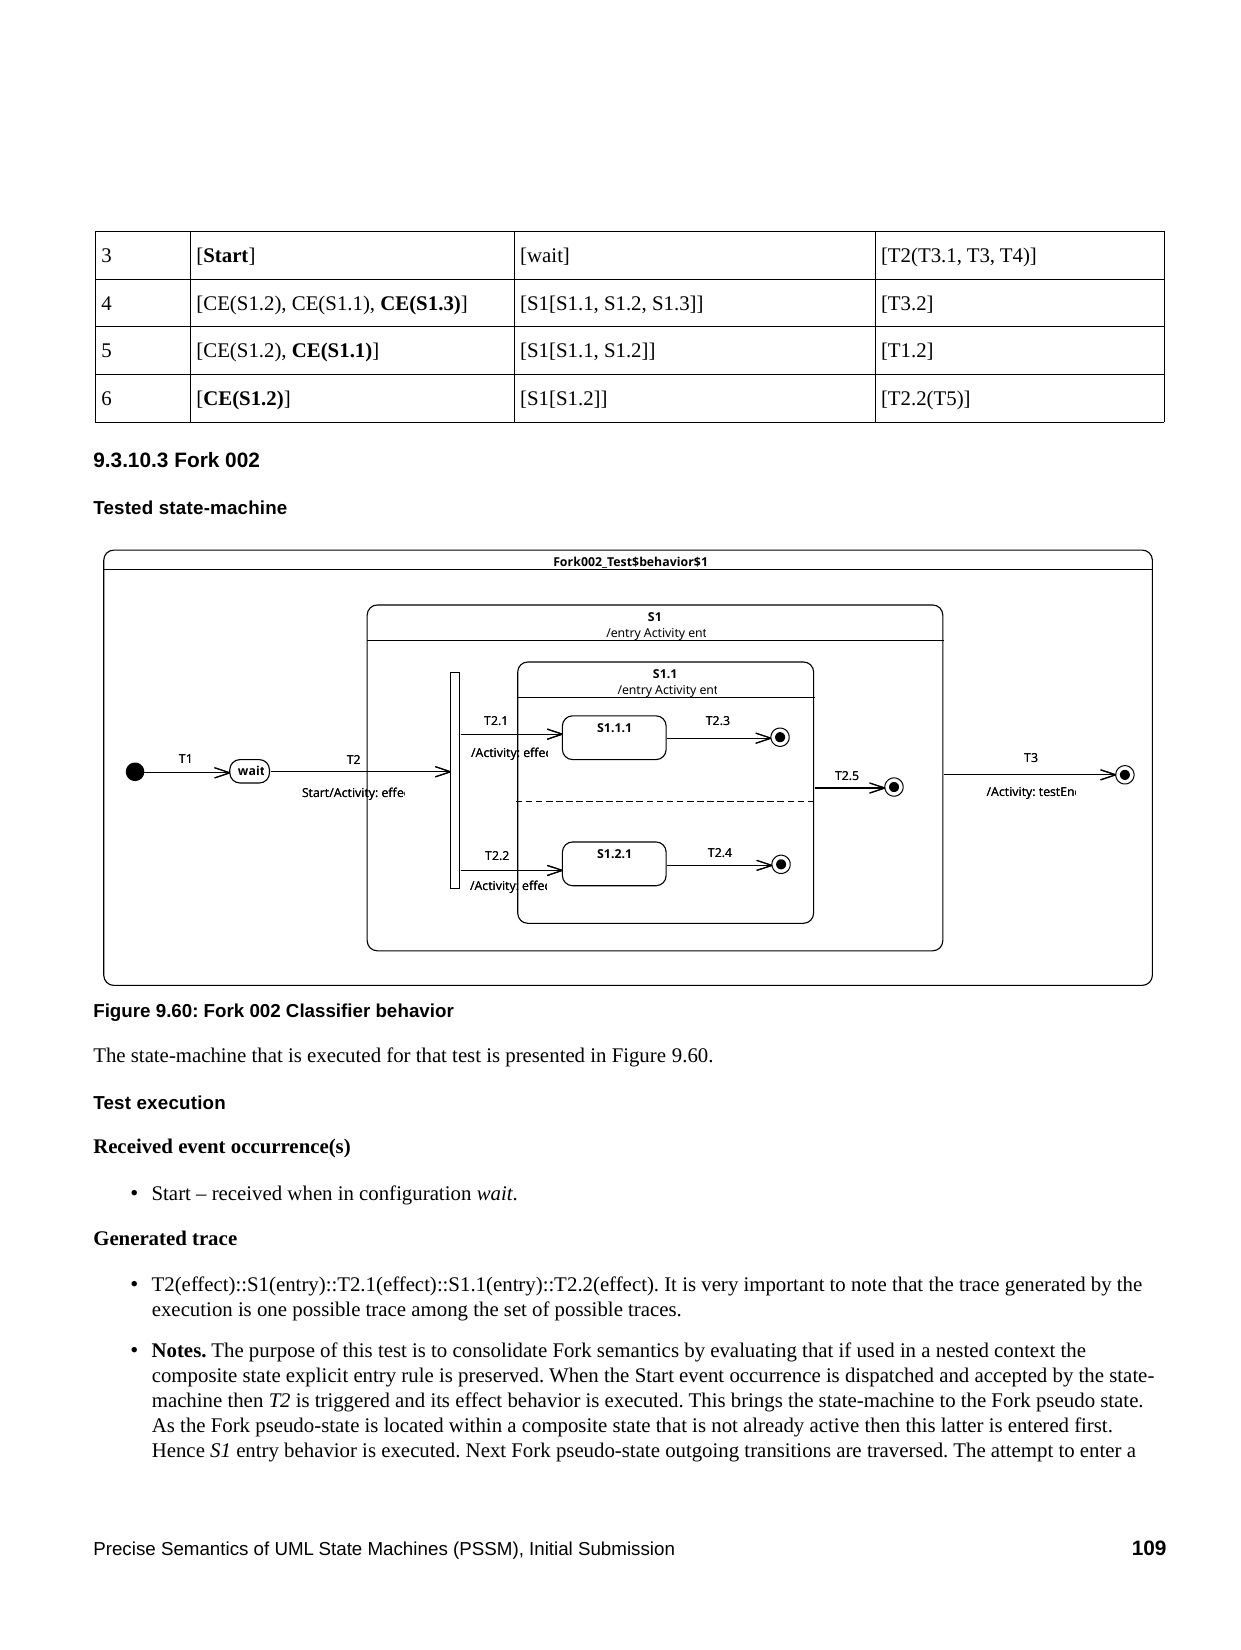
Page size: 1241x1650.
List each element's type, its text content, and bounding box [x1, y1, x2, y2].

table_cell [CE(S1.2)] [191, 375, 514, 422]
text Received event occurrence(s) [93, 1134, 1164, 1158]
text The state-machine that is executed for that test is presented in Figure 9.60. [93, 1022, 1164, 1067]
table_cell 3 [96, 232, 190, 279]
table_cell [T2(T3.1, T3, T4)] [876, 232, 1164, 279]
table_cell [CE(S1.2), CE(S1.1)] [191, 327, 514, 374]
list Notes. The purpose of this test is to consolidate Fork semantics by evaluating that if used in a nested context the composite state explicit entry rule is preserved. When the Start event occurrence is dispatched and accepted by the state-machine then T2 is triggered and its effect behavior is executed. This brings the state-machine to the Fork pseudo state. As the Fork pseudo-state is located within a composite state that is not already active then this latter is entered first. Hence S1 entry behavior is executed. Next Fork pseudo-state outgoing transitions are traversed. The attempt to enter a [131, 1337, 1164, 1462]
table_cell [T1.2] [876, 327, 1164, 374]
text Figure 9.60: Fork 002 Classifier behavior [93, 539, 1164, 1022]
list Start – received when in configuration wait. [131, 1179, 1164, 1204]
text Generated trace [93, 1226, 1164, 1249]
text [93, 527, 1164, 539]
table_cell 5 [96, 327, 190, 374]
table_cell [S1[S1.1, S1.2, S1.3]] [515, 280, 875, 326]
subtitle Fork 002 [93, 447, 1164, 472]
table_cell [T3.2] [876, 280, 1164, 326]
table_cell [S1[S1.1, S1.2]] [515, 327, 875, 374]
table_cell [T2.2(T5)] [876, 375, 1164, 422]
list T2(effect)::S1(entry)::T2.1(effect)::S1.1(entry)::T2.2(effect). It is very important to note that the trace generated by the execution is one possible trace among the set of possible traces. [131, 1271, 1164, 1321]
table_cell 6 [96, 375, 190, 422]
table_cell 4 [96, 280, 190, 326]
table_cell [CE(S1.2), CE(S1.1), CE(S1.3)] [191, 280, 514, 326]
subtitle Test execution [93, 1092, 1164, 1113]
subtitle Tested state-machine [93, 497, 1164, 518]
table_cell [Start] [191, 232, 514, 279]
table_cell [wait] [515, 232, 875, 279]
table_cell [S1[S1.2]] [515, 375, 875, 422]
